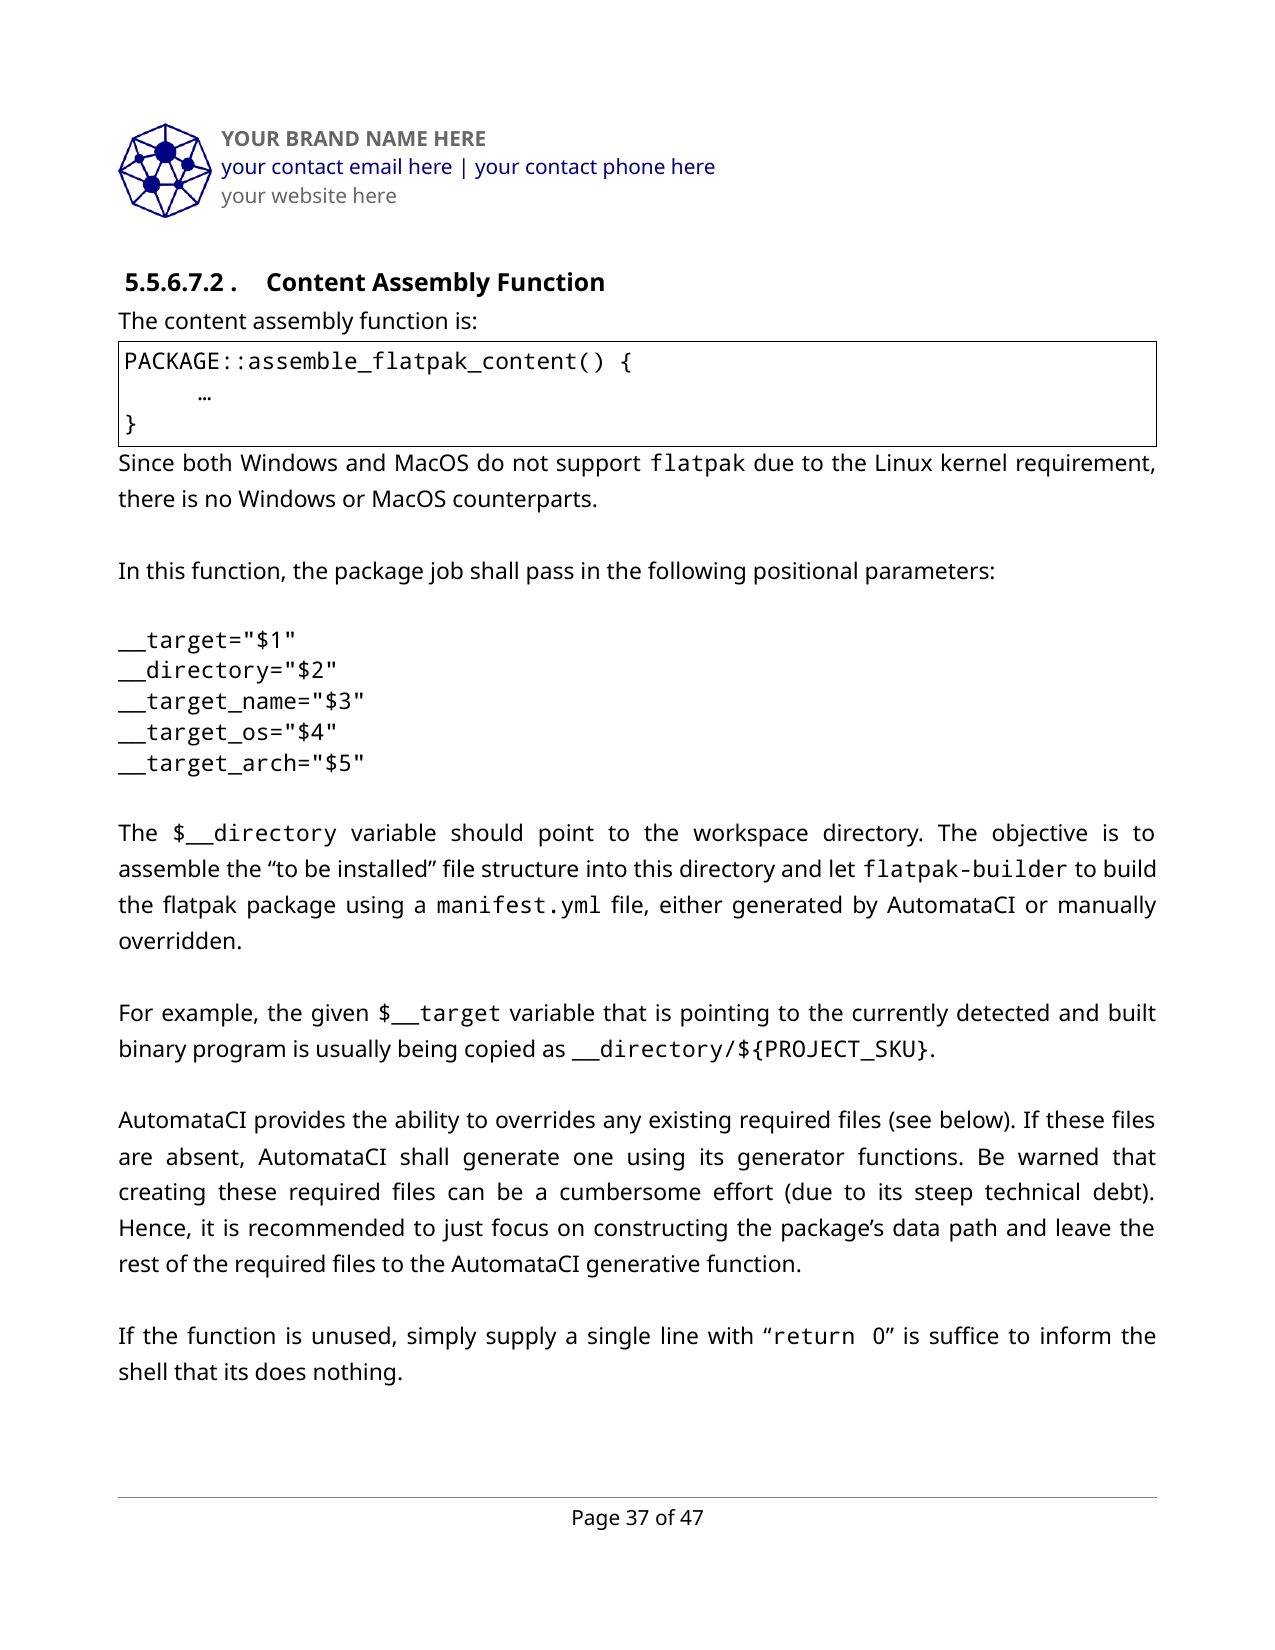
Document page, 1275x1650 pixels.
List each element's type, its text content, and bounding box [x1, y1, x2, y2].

text __target_os="$4" [118, 719, 1157, 746]
text AutomataCI provides the ability to overrides any existing required files (see below). If these files are absent, AutomataCI shall generate one using its generator functions. Be warned that creating these required files can be a cumbersome effort (due to its steep technical debt). Hence, it is recommended to just focus on constructing the package’s data path and leave the rest of the required files to the AutomataCI generative function. [118, 1104, 1157, 1279]
text __target_name="$3" [118, 688, 1157, 715]
picture [118, 123, 212, 218]
text __target_arch="$5" [118, 750, 1157, 777]
text __target="$1" [118, 627, 1157, 654]
text The $__directory variable should point to the workspace directory. The objective is to assemble the “to be installed” file structure into this directory and let flatpak-builder to build the flatpak package using a manifest.yml file, either generated by AutomataCI or manually overridden. [118, 817, 1157, 956]
text For example, the given $__target variable that is pointing to the currently detected and built binary program is usually being copied as __directory/${PROJECT_SKU}. [118, 997, 1157, 1064]
table_header PACKAGE::assemble_flatpak_content() { … } [119, 342, 1156, 446]
text __directory="$2" [118, 658, 1157, 684]
text If the function is unused, simply supply a single line with “return 0” is suffice to inform the shell that its does nothing. [118, 1320, 1157, 1387]
text In this function, the package job shall pass in the following positional parameters: [118, 555, 1157, 586]
subtitle Content Assembly Function [118, 265, 1157, 299]
text The content assembly function is: [118, 305, 1157, 337]
text Since both Windows and MacOS do not support flatpak due to the Linux kernel requirement, there is no Windows or MacOS counterparts. [118, 447, 1157, 514]
